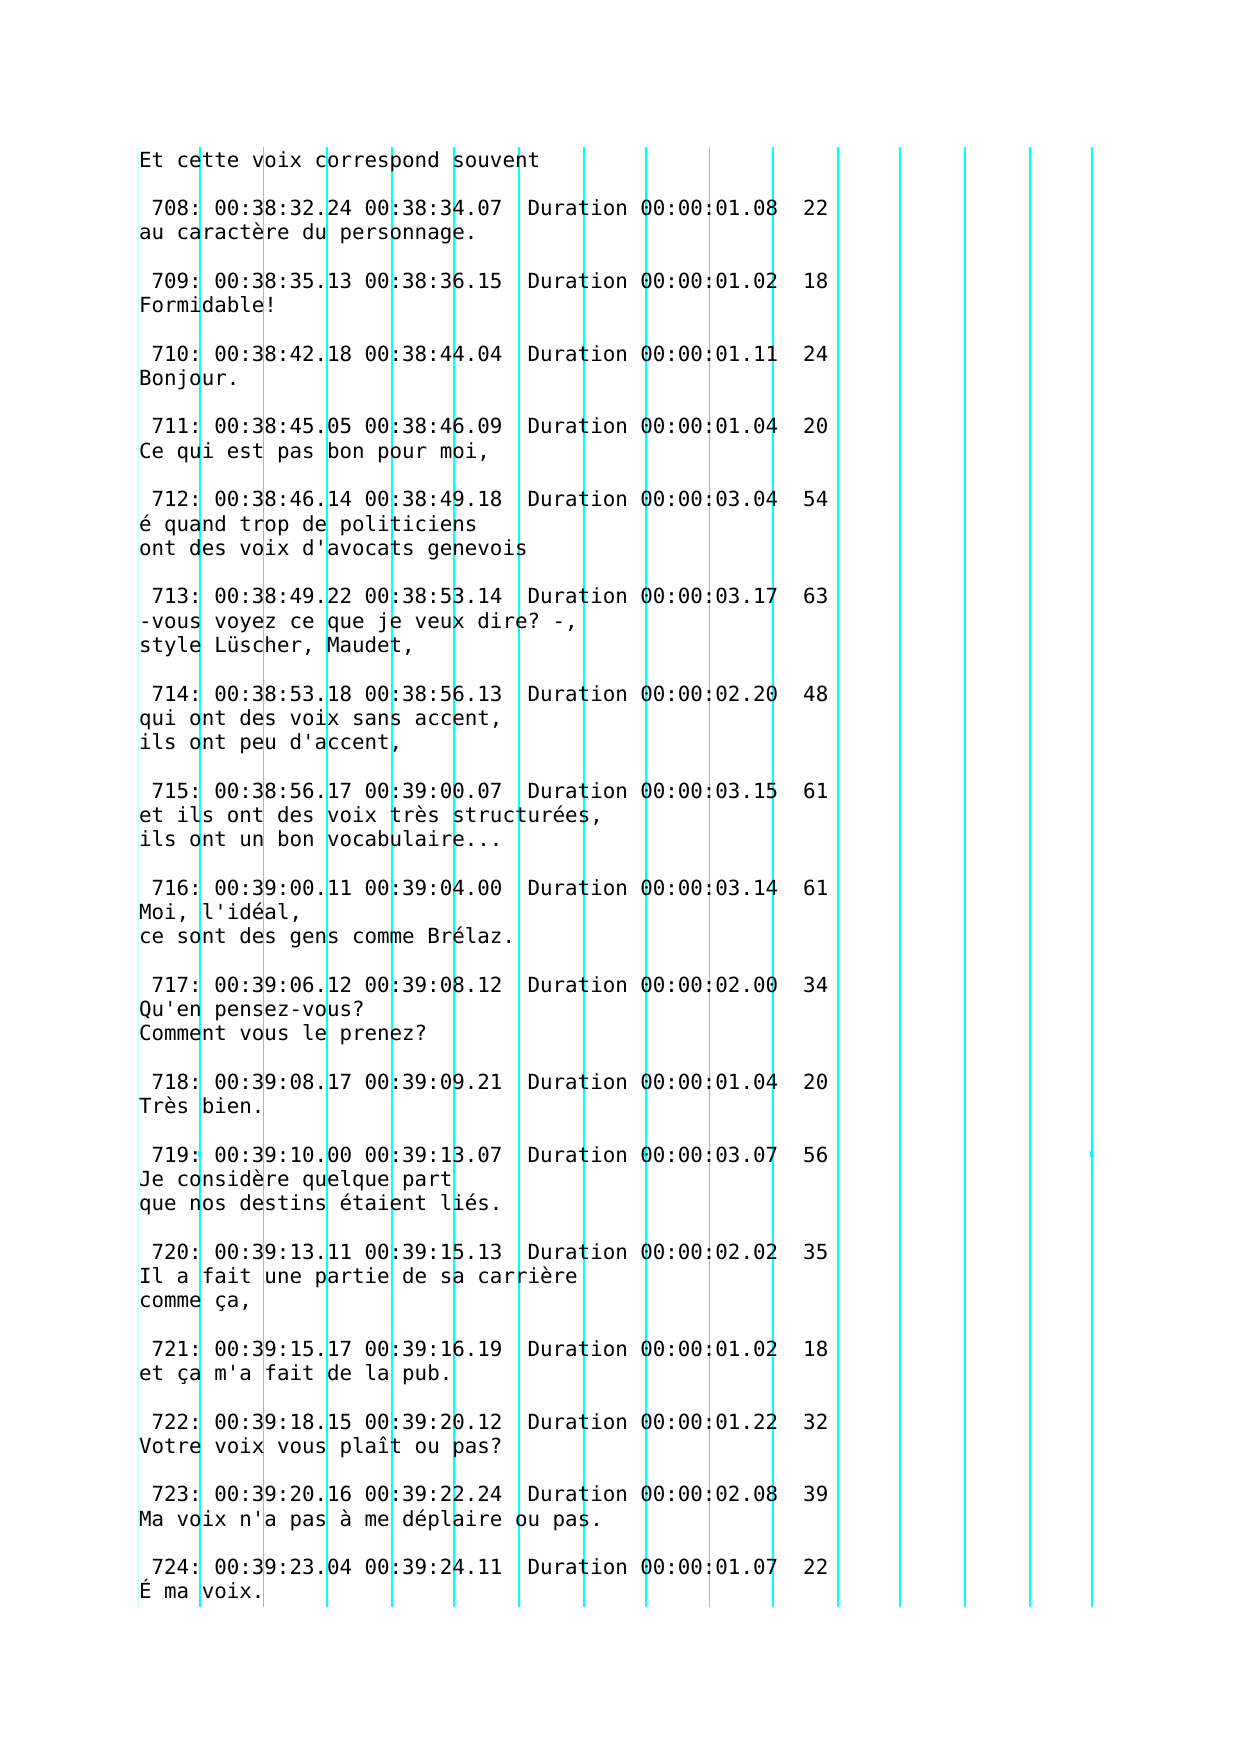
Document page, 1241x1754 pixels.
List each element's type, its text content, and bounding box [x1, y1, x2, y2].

text Formidable! [139, 293, 1101, 317]
text ont des voix d'avocats genevois [139, 536, 1101, 560]
picture [138, 147, 1102, 1607]
text que nos destins étaient liés. [139, 1191, 1101, 1216]
text et ils ont des voix très structurées, [139, 803, 1101, 827]
text 708: 00:38:32.24 00:38:34.07 Duration 00:00:01.08 22 [139, 196, 1101, 220]
text Bonjour. [139, 366, 1101, 390]
text ils ont peu d'accent, [139, 730, 1101, 754]
text comme ça, [139, 1288, 1101, 1313]
text Et cette voix correspond souvent [139, 148, 1101, 172]
text Votre voix vous plaît ou pas? [139, 1434, 1101, 1458]
text 714: 00:38:53.18 00:38:56.13 Duration 00:00:02.20 48 [139, 682, 1101, 706]
text 719: 00:39:10.00 00:39:13.07 Duration 00:00:03.07 56 [139, 1143, 1101, 1167]
text ils ont un bon vocabulaire... [139, 827, 1101, 851]
text 717: 00:39:06.12 00:39:08.12 Duration 00:00:02.00 34 [139, 973, 1101, 997]
text Comment vous le prenez? [139, 1021, 1101, 1046]
text qui ont des voix sans accent, [139, 706, 1101, 730]
text ce sont des gens comme Brélaz. [139, 924, 1101, 948]
text style Lüscher, Maudet, [139, 633, 1101, 657]
text 723: 00:39:20.16 00:39:22.24 Duration 00:00:02.08 39 [139, 1482, 1101, 1507]
text É ma voix. [139, 1579, 1101, 1604]
text 713: 00:38:49.22 00:38:53.14 Duration 00:00:03.17 63 [139, 584, 1101, 609]
text 715: 00:38:56.17 00:39:00.07 Duration 00:00:03.15 61 [139, 779, 1101, 803]
text Qu'en pensez-vous? [139, 997, 1101, 1021]
text Moi, l'idéal, [139, 900, 1101, 924]
text Ma voix n'a pas à me déplaire ou pas. [139, 1507, 1101, 1531]
text 724: 00:39:23.04 00:39:24.11 Duration 00:00:01.07 22 [139, 1555, 1101, 1579]
text 718: 00:39:08.17 00:39:09.21 Duration 00:00:01.04 20 [139, 1070, 1101, 1094]
text et ça m'a fait de la pub. [139, 1361, 1101, 1385]
text 712: 00:38:46.14 00:38:49.18 Duration 00:00:03.04 54 [139, 487, 1101, 512]
text 711: 00:38:45.05 00:38:46.09 Duration 00:00:01.04 20 [139, 414, 1101, 439]
text 722: 00:39:18.15 00:39:20.12 Duration 00:00:01.22 32 [139, 1410, 1101, 1434]
text 721: 00:39:15.17 00:39:16.19 Duration 00:00:01.02 18 [139, 1337, 1101, 1361]
text 716: 00:39:00.11 00:39:04.00 Duration 00:00:03.14 61 [139, 876, 1101, 900]
text 720: 00:39:13.11 00:39:15.13 Duration 00:00:02.02 35 [139, 1240, 1101, 1264]
text 710: 00:38:42.18 00:38:44.04 Duration 00:00:01.11 24 [139, 342, 1101, 366]
text 709: 00:38:35.13 00:38:36.15 Duration 00:00:01.02 18 [139, 269, 1101, 293]
text Il a fait une partie de sa carrière [139, 1264, 1101, 1288]
text Ce qui est pas bon pour moi, [139, 439, 1101, 463]
text -vous voyez ce que je veux dire? -, [139, 609, 1101, 633]
text Très bien. [139, 1094, 1101, 1118]
text au caractère du personnage. [139, 220, 1101, 245]
text é quand trop de politiciens [139, 512, 1101, 536]
text Je considère quelque part [139, 1167, 1101, 1191]
